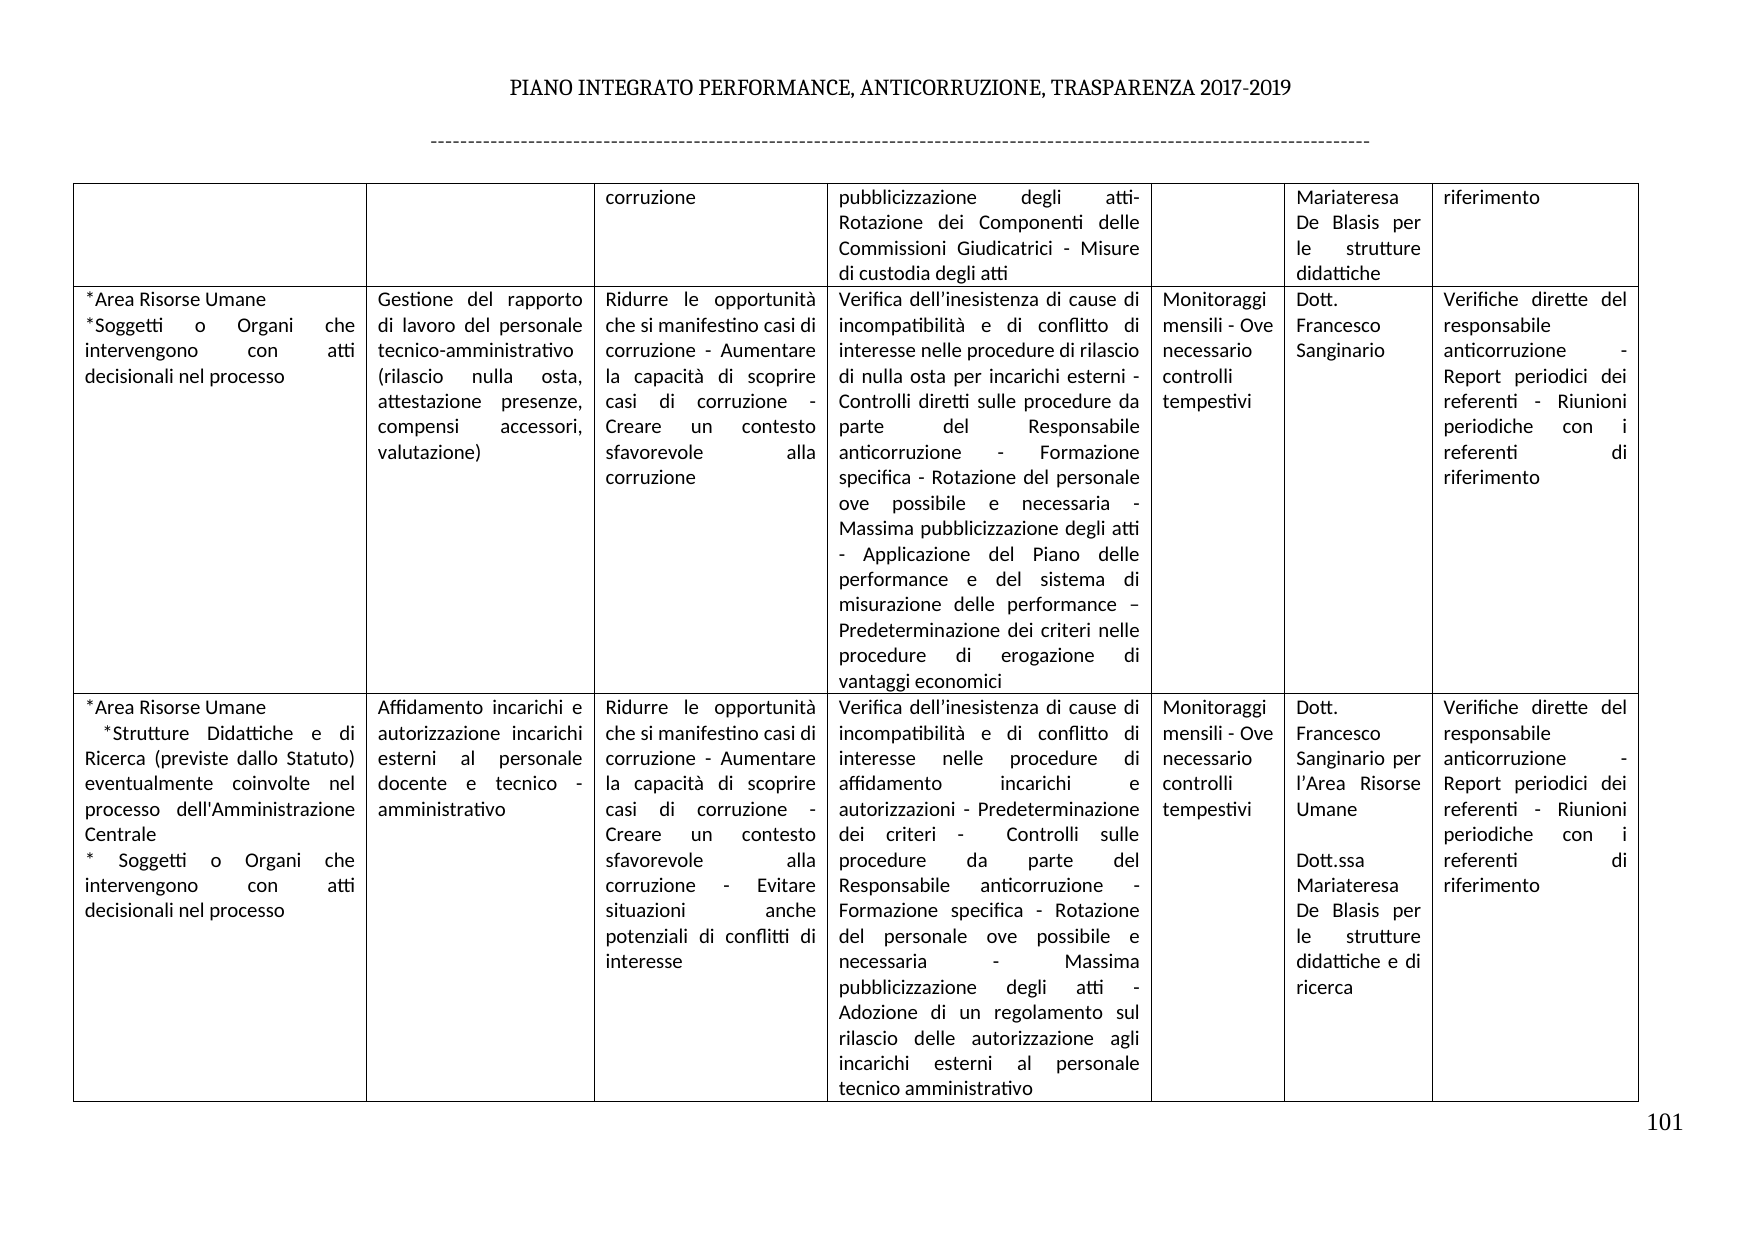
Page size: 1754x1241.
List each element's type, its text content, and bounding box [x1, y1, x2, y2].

table_cell [74, 184, 366, 286]
table_cell Affidamento incarichi e autorizzazione incarichi esterni al personale docente e tecnico - amministrativo [367, 694, 594, 1101]
table_cell *Area Risorse Umane *Strutture Didattiche e di Ricerca (previste dallo Statuto) eventualmente coinvolte nel processo dell'Amministrazione Centrale * Soggetti o Organi che intervengono con atti decisionali nel processo [74, 694, 366, 1101]
table_cell riferimento [1433, 184, 1638, 286]
table_cell Verifica dell’inesistenza di cause di incompatibilità e di conflitto di interesse nelle procedure di rilascio di nulla osta per incarichi esterni - Controlli diretti sulle procedure da parte del Responsabile anticorruzione - Formazione specifica - Rotazione del personale ove possibile e necessaria - Massima pubblicizzazione degli atti - Applicazione del Piano delle performance e del sistema di misurazione delle performance – Predeterminazione dei criteri nelle procedure di erogazione di vantaggi economici [828, 287, 1151, 693]
table_cell Gestione del rapporto di lavoro del personale tecnico-amministrativo (rilascio nulla osta, attestazione presenze, compensi accessori, valutazione) [367, 287, 594, 693]
table_cell [367, 184, 594, 286]
table_cell *Area Risorse Umane *Soggetti o Organi che intervengono con atti decisionali nel processo [74, 287, 366, 693]
table_cell Dott. Francesco Sanginario per l’Area Risorse Umane Dott.ssa Mariateresa De Blasis per le strutture didattiche e di ricerca [1285, 694, 1432, 1101]
table_cell Monitoraggi mensili - Ove necessario controlli tempestivi [1152, 694, 1284, 1101]
table_cell Ridurre le opportunità che si manifestino casi di corruzione - Aumentare la capacità di scoprire casi di corruzione - Creare un contesto sfavorevole alla corruzione - Evitare situazioni anche potenziali di conflitti di interesse [595, 694, 827, 1101]
table_cell [1152, 184, 1284, 286]
table_cell Mariateresa De Blasis per le strutture didattiche [1285, 184, 1432, 286]
table_cell Ridurre le opportunità che si manifestino casi di corruzione - Aumentare la capacità di scoprire casi di corruzione - Creare un contesto sfavorevole alla corruzione [595, 287, 827, 693]
table_cell Verifiche dirette del responsabile anticorruzione - Report periodici dei referenti - Riunioni periodiche con i referenti di riferimento [1433, 287, 1638, 693]
table_cell Monitoraggi mensili - Ove necessario controlli tempestivi [1152, 287, 1284, 693]
table_cell corruzione [595, 184, 827, 286]
table_cell pubblicizzazione degli atti- Rotazione dei Componenti delle Commissioni Giudicatrici - Misure di custodia degli atti [828, 184, 1151, 286]
table_cell Verifiche dirette del responsabile anticorruzione - Report periodici dei referenti - Riunioni periodiche con i referenti di riferimento [1433, 694, 1638, 1101]
table_cell Dott. Francesco Sanginario [1285, 287, 1432, 693]
table_cell Verifica dell’inesistenza di cause di incompatibilità e di conflitto di interesse nelle procedure di affidamento incarichi e autorizzazioni - Predeterminazione dei criteri - Controlli sulle procedure da parte del Responsabile anticorruzione - Formazione specifica - Rotazione del personale ove possibile e necessaria - Massima pubblicizzazione degli atti - Adozione di un regolamento sul rilascio delle autorizzazione agli incarichi esterni al personale tecnico amministrativo [828, 694, 1151, 1101]
